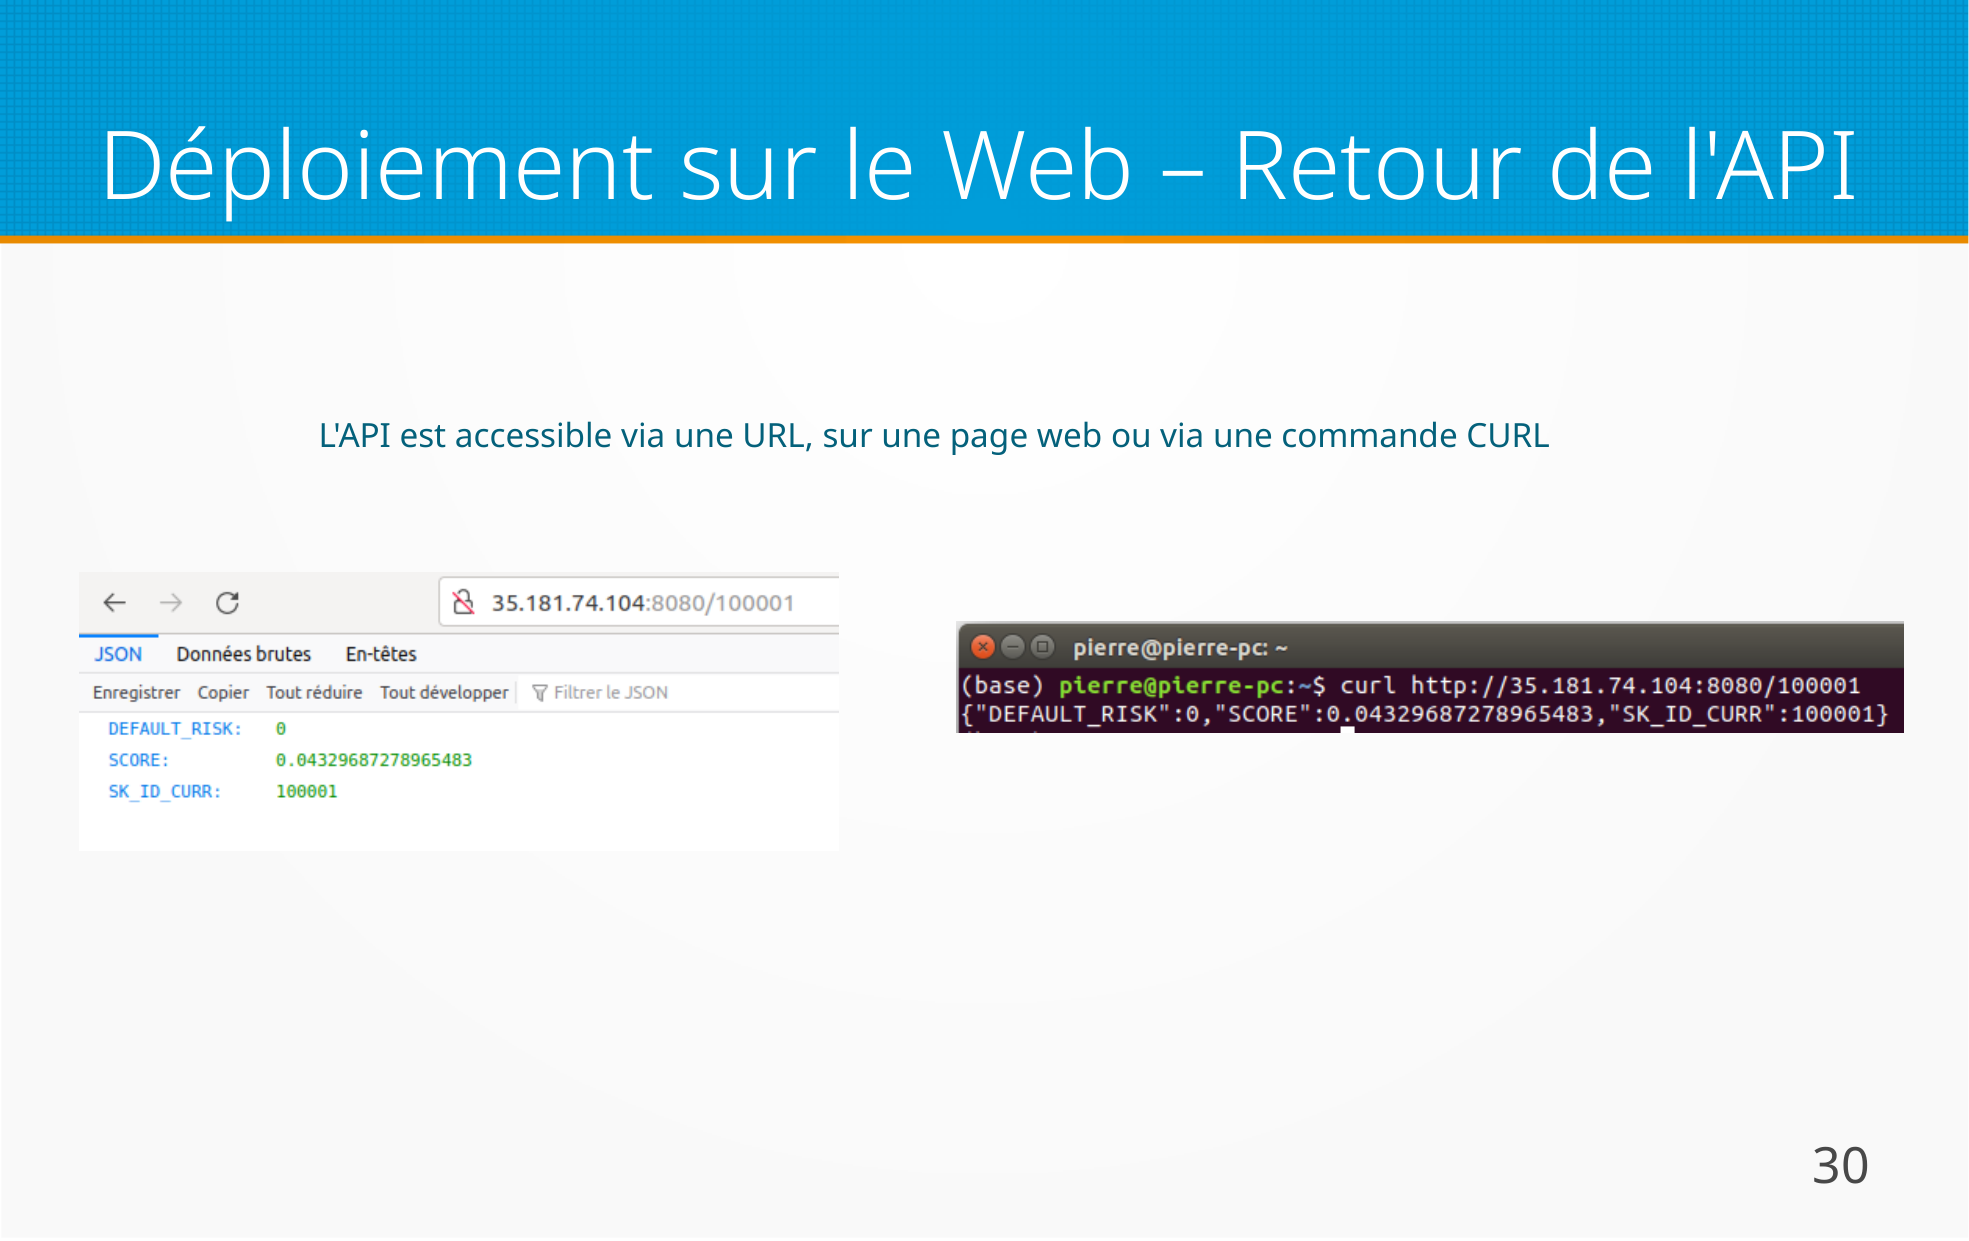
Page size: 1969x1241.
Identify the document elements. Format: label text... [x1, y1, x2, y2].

picture [0, 236, 1969, 1241]
title Déploiement sur le Web – Retour de l'API [98, 19, 1870, 227]
text_box L'API est accessible via une URL, sur une page web ou via une commande CURL [312, 291, 1808, 579]
